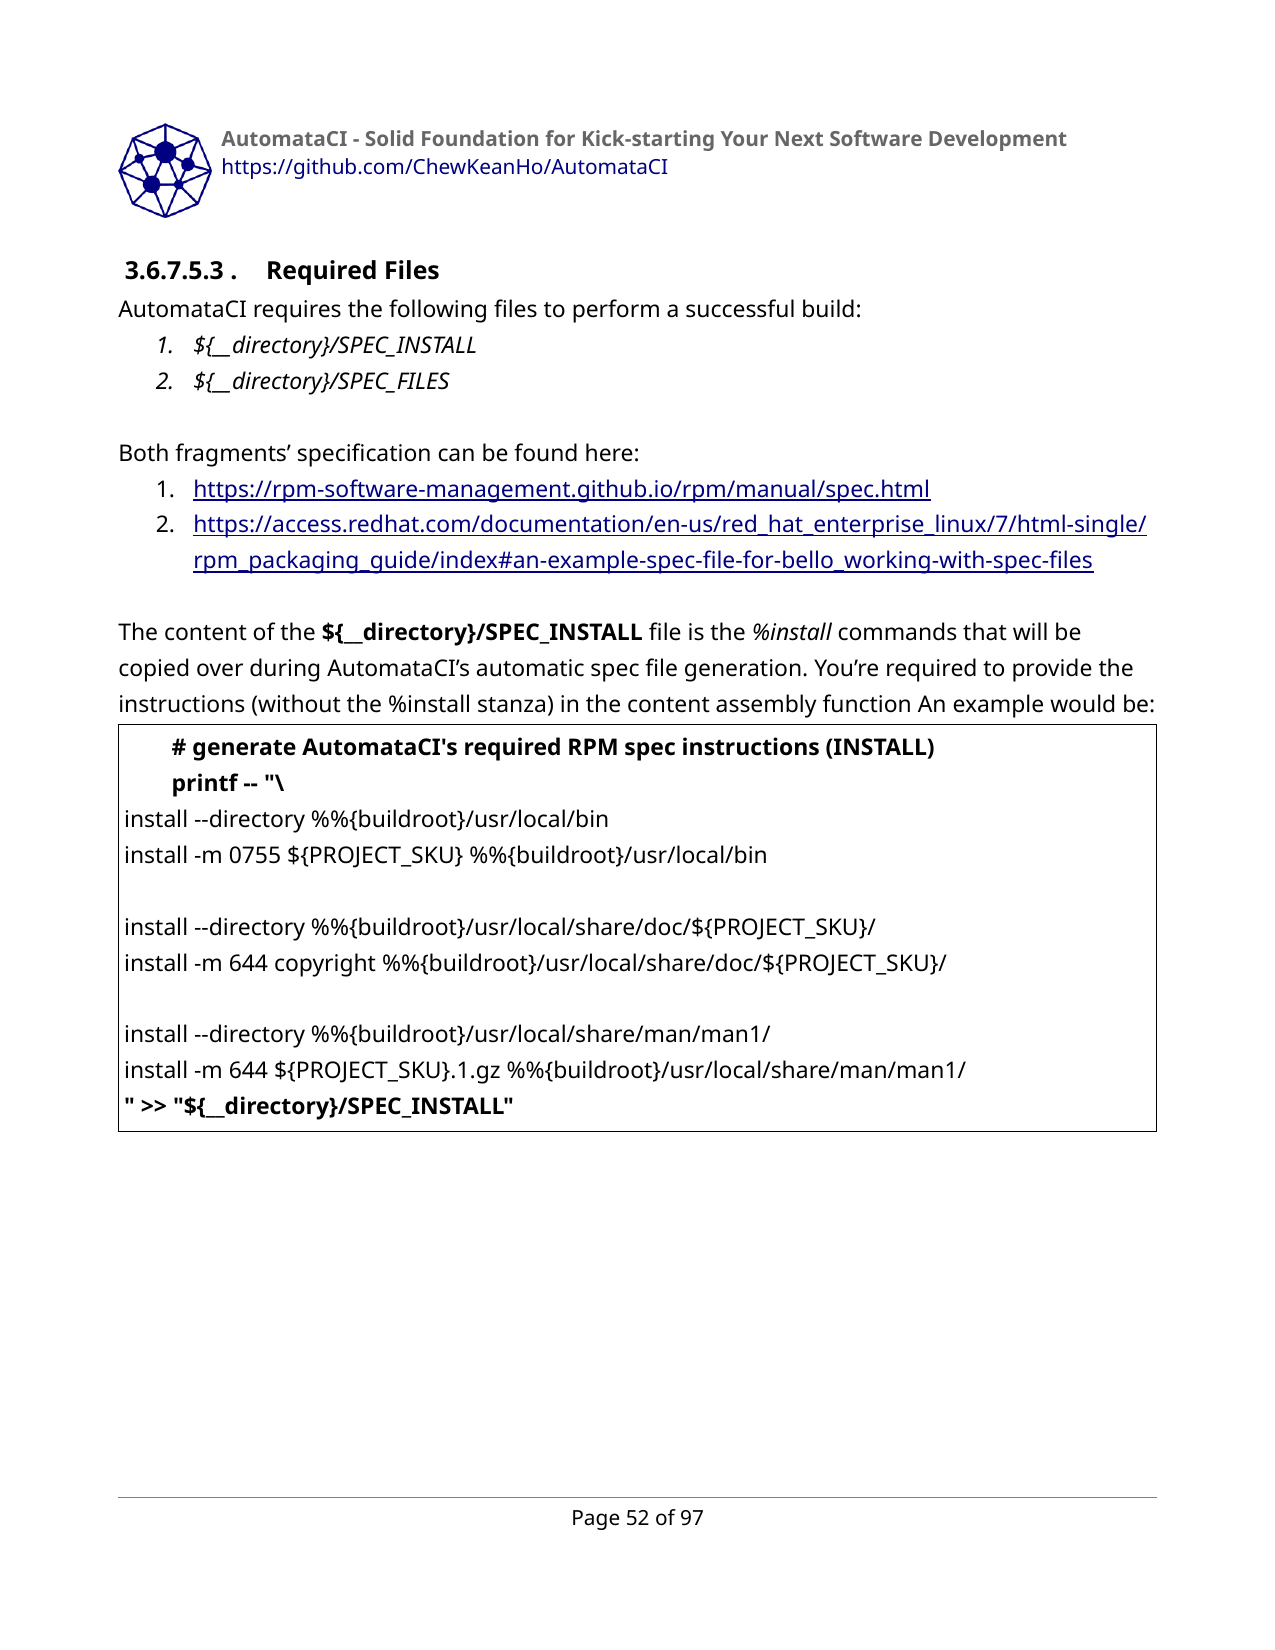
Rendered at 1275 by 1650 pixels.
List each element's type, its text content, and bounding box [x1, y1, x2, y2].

subtitle Required Files [118, 253, 1157, 287]
list ${__directory}/SPEC_INSTALL [156, 329, 1157, 360]
list https://access.redhat.com/documentation/en-us/red_hat_enterprise_linux/7/html-single/rpm_packaging_guide/index#an-example-spec-file-for-bello_working-with-spec-files [156, 508, 1157, 576]
table_header # generate AutomataCI's required RPM spec instructions (INSTALL) printf -- "\ install --directory %%{buildroot}/usr/local/bin install -m 0755 ${PROJECT_SKU} %%{buildroot}/usr/local/bin install --directory %%{buildroot}/usr/local/share/doc/${PROJECT_SKU}/ install -m 644 copyright %%{buildroot}/usr/local/share/doc/${PROJECT_SKU}/ install --directory %%{buildroot}/usr/local/share/man/man1/ install -m 644 ${PROJECT_SKU}.1.gz %%{buildroot}/usr/local/share/man/man1/ " >> "${__directory}/SPEC_INSTALL" [119, 725, 1156, 1131]
list ${__directory}/SPEC_FILES [156, 365, 1157, 396]
picture [118, 123, 212, 218]
list https://rpm-software-management.github.io/rpm/manual/spec.html [156, 472, 1157, 504]
text AutomataCI requires the following files to perform a successful build: [118, 293, 1157, 324]
text The content of the ${__directory}/SPEC_INSTALL file is the %install commands that will be copied over during AutomataCI’s automatic spec file generation. You’re required to provide the instructions (without the %install stanza) in the content assembly function An example would be: [118, 616, 1157, 719]
text Both fragments’ specification can be found here: [118, 437, 1157, 468]
